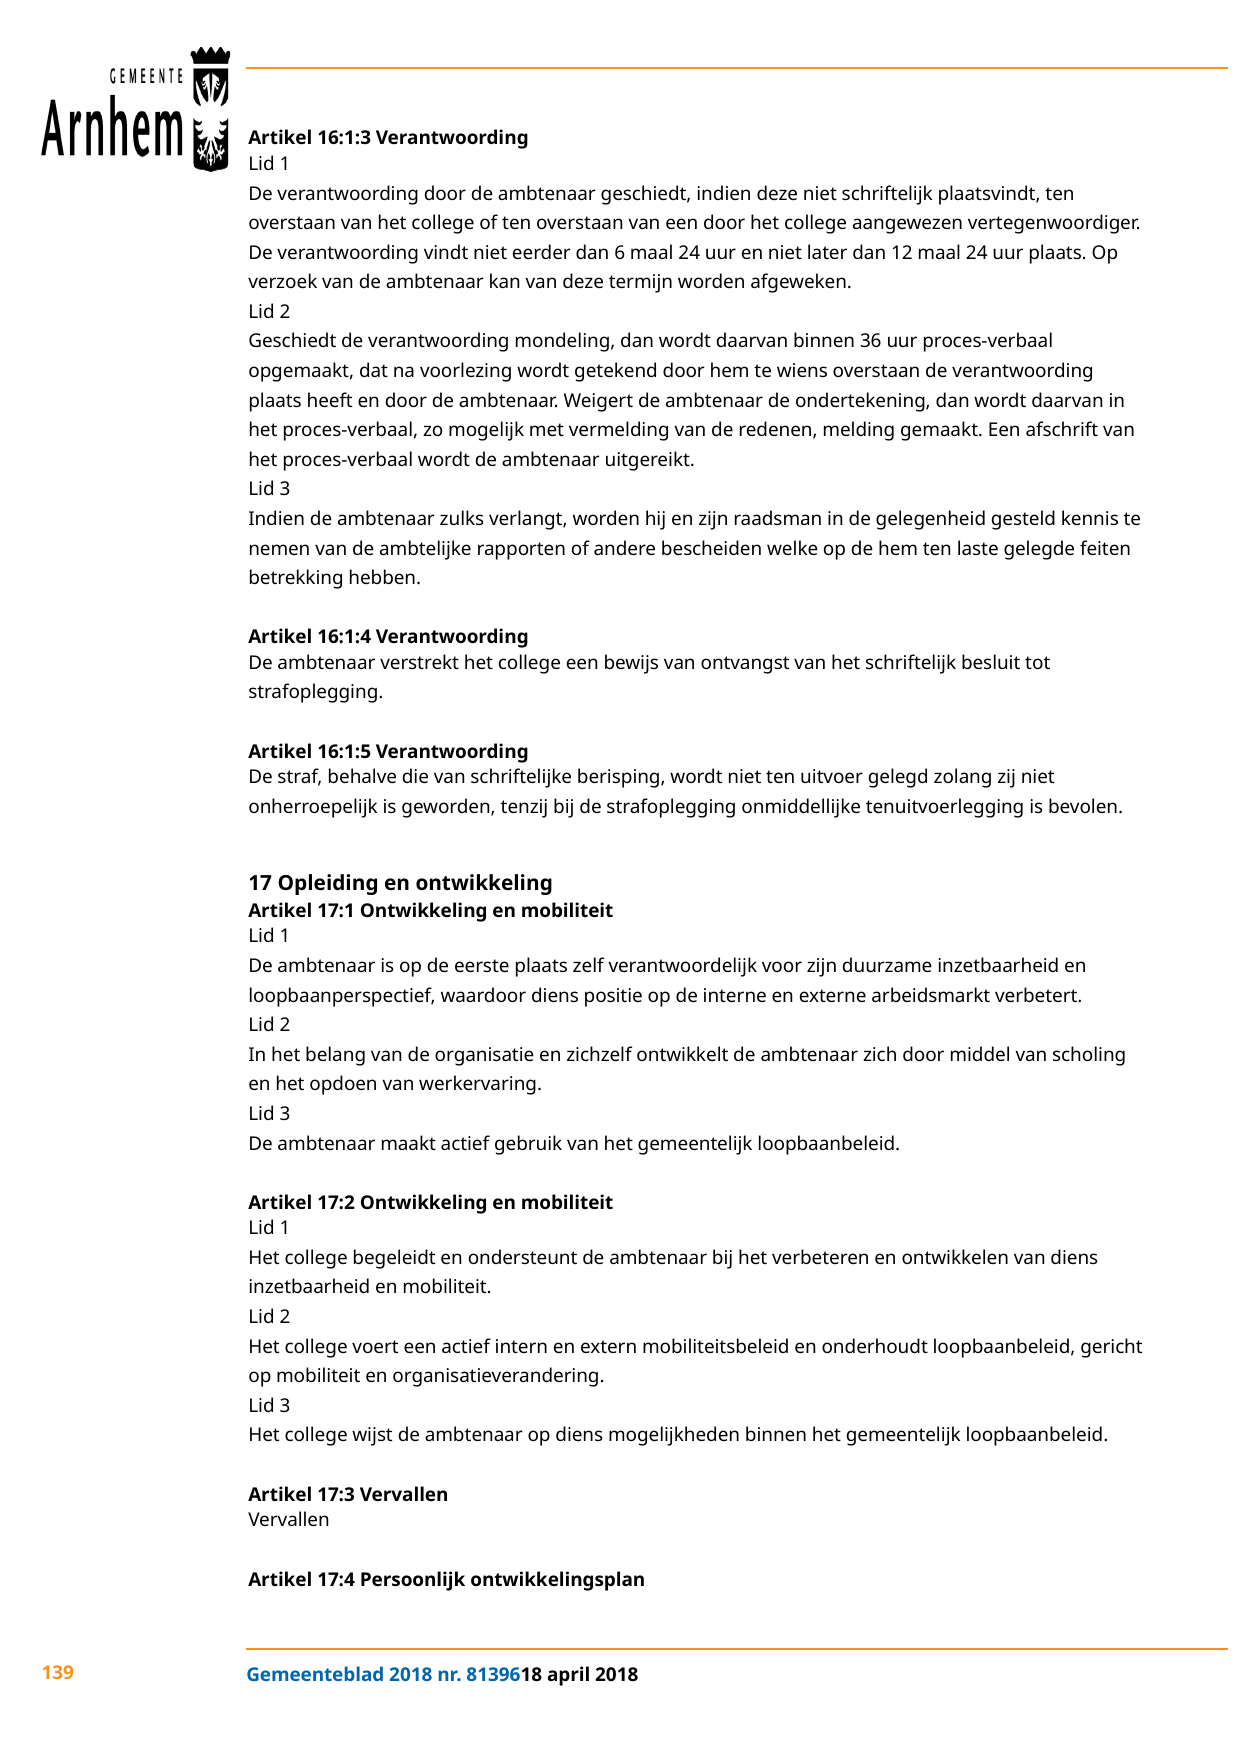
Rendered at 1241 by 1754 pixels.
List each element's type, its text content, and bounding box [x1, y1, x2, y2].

text Artikel 17:4 Persoonlijk ontwikkelingsplan [248, 1566, 1152, 1591]
text Lid 1 [248, 923, 1152, 948]
text De ambtenaar maakt actief gebruik van het gemeentelijk loopbaanbeleid. [248, 1130, 1152, 1155]
picture [41, 47, 231, 172]
text Het college wijst de ambtenaar op diens mogelijkheden binnen het gemeentelijk loopbaanbeleid. [248, 1422, 1152, 1447]
text Lid 2 [248, 1303, 1152, 1329]
text Lid 1 [248, 1214, 1152, 1240]
text De verantwoording door de ambtenaar geschiedt, indien deze niet schriftelijk plaatsvindt, ten overstaan van het college of ten overstaan van een door het college aangewezen vertegenwoordiger. De verantwoording vindt niet eerder dan 6 maal 24 uur en niet later dan 12 maal 24 uur plaats. Op verzoek van de ambtenaar kan van deze termijn worden afgeweken. [248, 180, 1152, 294]
text Indien de ambtenaar zulks verlangt, worden hij en zijn raadsman in de gelegenheid gesteld kennis te nemen van de ambtelijke rapporten of andere bescheiden welke op de hem ten laste gelegde feiten betrekking hebben. [248, 505, 1152, 590]
text Artikel 17:2 Ontwikkeling en mobiliteit [248, 1189, 1152, 1214]
text De ambtenaar is op de eerste plaats zelf verantwoordelijk voor zijn duurzame inzetbaarheid en loopbaanperspectief, waardoor diens positie op de interne en externe arbeidsmarkt verbetert. [248, 952, 1152, 1007]
text Lid 3 [248, 476, 1152, 501]
text Artikel 17:1 Ontwikkeling en mobiliteit [248, 897, 1152, 923]
text Het college voert een actief intern en extern mobiliteitsbeleid en onderhoudt loopbaanbeleid, gericht op mobiliteit en organisatieverandering. [248, 1333, 1152, 1388]
text Lid 1 [248, 150, 1152, 176]
text De ambtenaar verstrekt het college een bewijs van ontvangst van het schriftelijk besluit tot strafoplegging. [248, 649, 1152, 704]
text In het belang van de organisatie en zichzelf ontwikkelt de ambtenaar zich door middel van scholing en het opdoen van werkervaring. [248, 1041, 1152, 1096]
text Artikel 17:3 Vervallen [248, 1481, 1152, 1507]
text Lid 3 [248, 1100, 1152, 1126]
text Artikel 16:1:3 Verantwoording [248, 124, 1152, 150]
text Artikel 16:1:5 Verantwoording [248, 738, 1152, 764]
text Artikel 16:1:4 Verantwoording [248, 623, 1152, 649]
text De straf, behalve die van schriftelijke berisping, wordt niet ten uitvoer gelegd zolang zij niet onherroepelijk is geworden, tenzij bij de strafoplegging onmiddellijke tenuitvoerlegging is bevolen. [248, 764, 1152, 819]
text Geschiedt de verantwoording mondeling, dan wordt daarvan binnen 36 uur proces-verbaal opgemaakt, dat na voorlezing wordt getekend door hem te wiens overstaan de verantwoording plaats heeft en door de ambtenaar. Weigert de ambtenaar de ondertekening, dan wordt daarvan in het proces-verbaal, zo mogelijk met vermelding van de redenen, melding gemaakt. Een afschrift van het proces-verbaal wordt de ambtenaar uitgereikt. [248, 328, 1152, 472]
text 17 Opleiding en ontwikkeling [248, 868, 1152, 897]
text Lid 2 [248, 1011, 1152, 1037]
text Lid 3 [248, 1392, 1152, 1418]
text Lid 2 [248, 298, 1152, 324]
text Vervallen [248, 1507, 1152, 1532]
text Het college begeleidt en ondersteunt de ambtenaar bij het verbeteren en ontwikkelen van diens inzetbaarheid en mobiliteit. [248, 1244, 1152, 1299]
